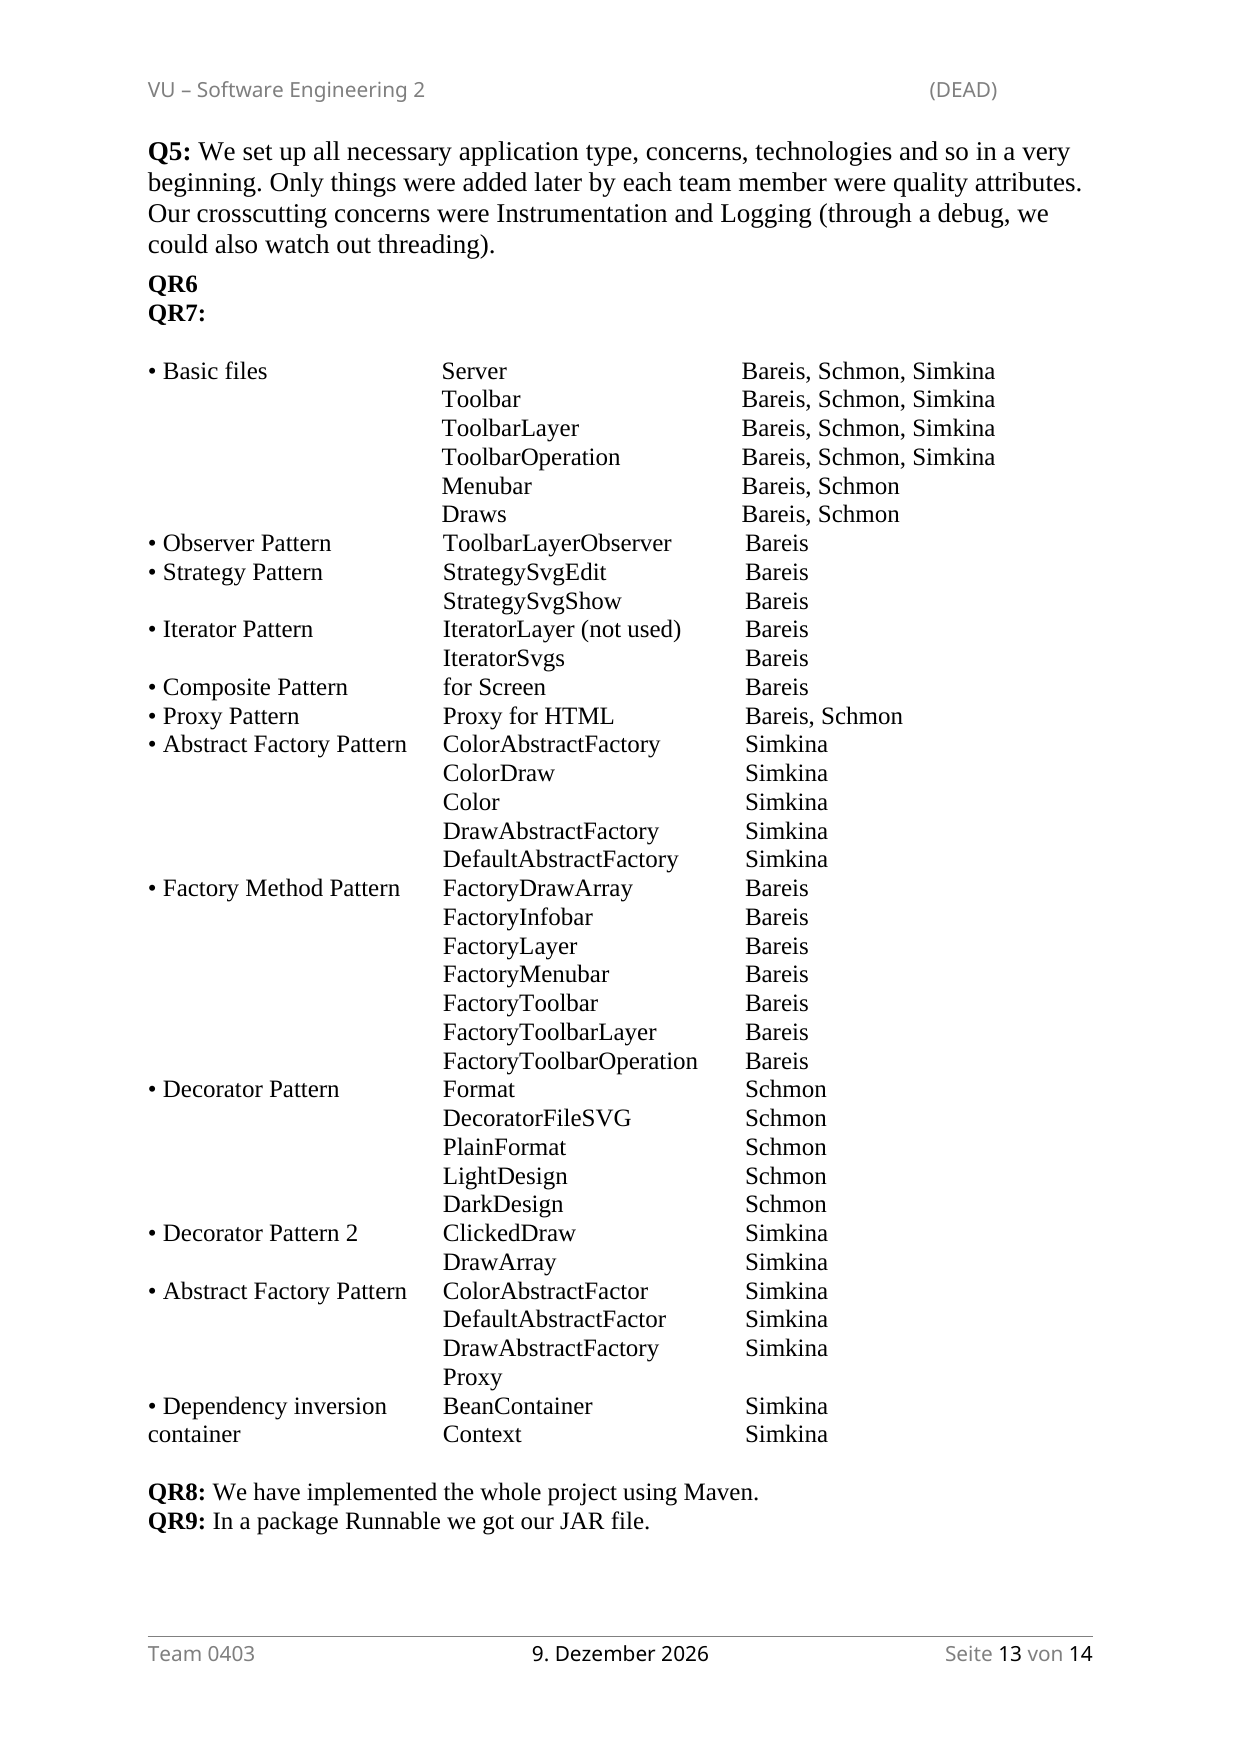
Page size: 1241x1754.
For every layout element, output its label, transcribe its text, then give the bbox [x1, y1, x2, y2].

text StrategySvgShow Bareis [148, 586, 1093, 614]
text • Observer Pattern ToolbarLayerObserver Bareis [148, 528, 1093, 557]
text FactoryToolbarOperation Bareis [148, 1046, 1093, 1074]
text • Decorator Pattern Format Schmon [148, 1074, 1093, 1103]
text • Decorator Pattern 2 ClickedDraw Simkina [148, 1218, 1093, 1247]
text DefaultAbstractFactory Simkina [148, 844, 1093, 873]
text DrawArray Simkina [148, 1247, 1093, 1276]
text IteratorSvgs Bareis [148, 643, 1093, 672]
text FactoryToolbarLayer Bareis [148, 1017, 1093, 1046]
text ToolbarLayer Bareis, Schmon, Simkina [148, 413, 1093, 442]
text DrawAbstractFactory Simkina [148, 1333, 1093, 1362]
text FactoryInfobar Bareis [148, 902, 1093, 931]
text DrawAbstractFactory Simkina [148, 816, 1093, 844]
text FactoryLayer Bareis [148, 931, 1093, 959]
text • Strategy Pattern StrategySvgEdit Bareis [148, 557, 1093, 586]
text QR9: In a package Runnable we got our JAR file. [148, 1506, 1093, 1534]
text • Iterator Pattern IteratorLayer (not used) Bareis [148, 614, 1093, 643]
text QR7: [148, 298, 1093, 327]
text FactoryMenubar Bareis [148, 959, 1093, 988]
text • Composite Pattern for Screen Bareis [148, 672, 1093, 701]
text DefaultAbstractFactor Simkina [148, 1304, 1093, 1333]
text • Abstract Factory Pattern ColorAbstractFactor Simkina [148, 1276, 1093, 1304]
text Menubar Bareis, Schmon [148, 471, 1093, 499]
text ColorDraw Simkina [148, 758, 1093, 787]
text • Basic files Server Bareis, Schmon, Simkina [148, 356, 1093, 384]
text LightDesign Schmon [148, 1161, 1093, 1189]
text PlainFormat Schmon [148, 1132, 1093, 1161]
text • Dependency inversion BeanContainer Simkina [148, 1391, 1093, 1419]
text container Context Simkina [148, 1419, 1093, 1448]
text Color Simkina [148, 787, 1093, 816]
text FactoryToolbar Bareis [148, 988, 1093, 1017]
text ToolbarOperation Bareis, Schmon, Simkina [148, 442, 1093, 471]
text Toolbar Bareis, Schmon, Simkina [148, 384, 1093, 413]
text • Proxy Pattern Proxy for HTML Bareis, Schmon [148, 701, 1093, 729]
text • Abstract Factory Pattern ColorAbstractFactory Simkina [148, 729, 1093, 758]
text Q5: We set up all necessary application type, concerns, technologies and so in a very beginning. Only things were added later by each team member were quality attributes. Our crosscutting concerns were Instrumentation and Logging (through a debug, we could also watch out threading). [148, 103, 1093, 259]
text DecoratorFileSVG Schmon [148, 1103, 1093, 1132]
text DarkDesign Schmon [148, 1189, 1093, 1218]
text Draws Bareis, Schmon [148, 499, 1093, 528]
text QR6 [148, 269, 1093, 298]
text • Factory Method Pattern FactoryDrawArray Bareis [148, 873, 1093, 902]
text Proxy [148, 1362, 1093, 1391]
text QR8: We have implemented the whole project using Maven. [148, 1477, 1093, 1506]
